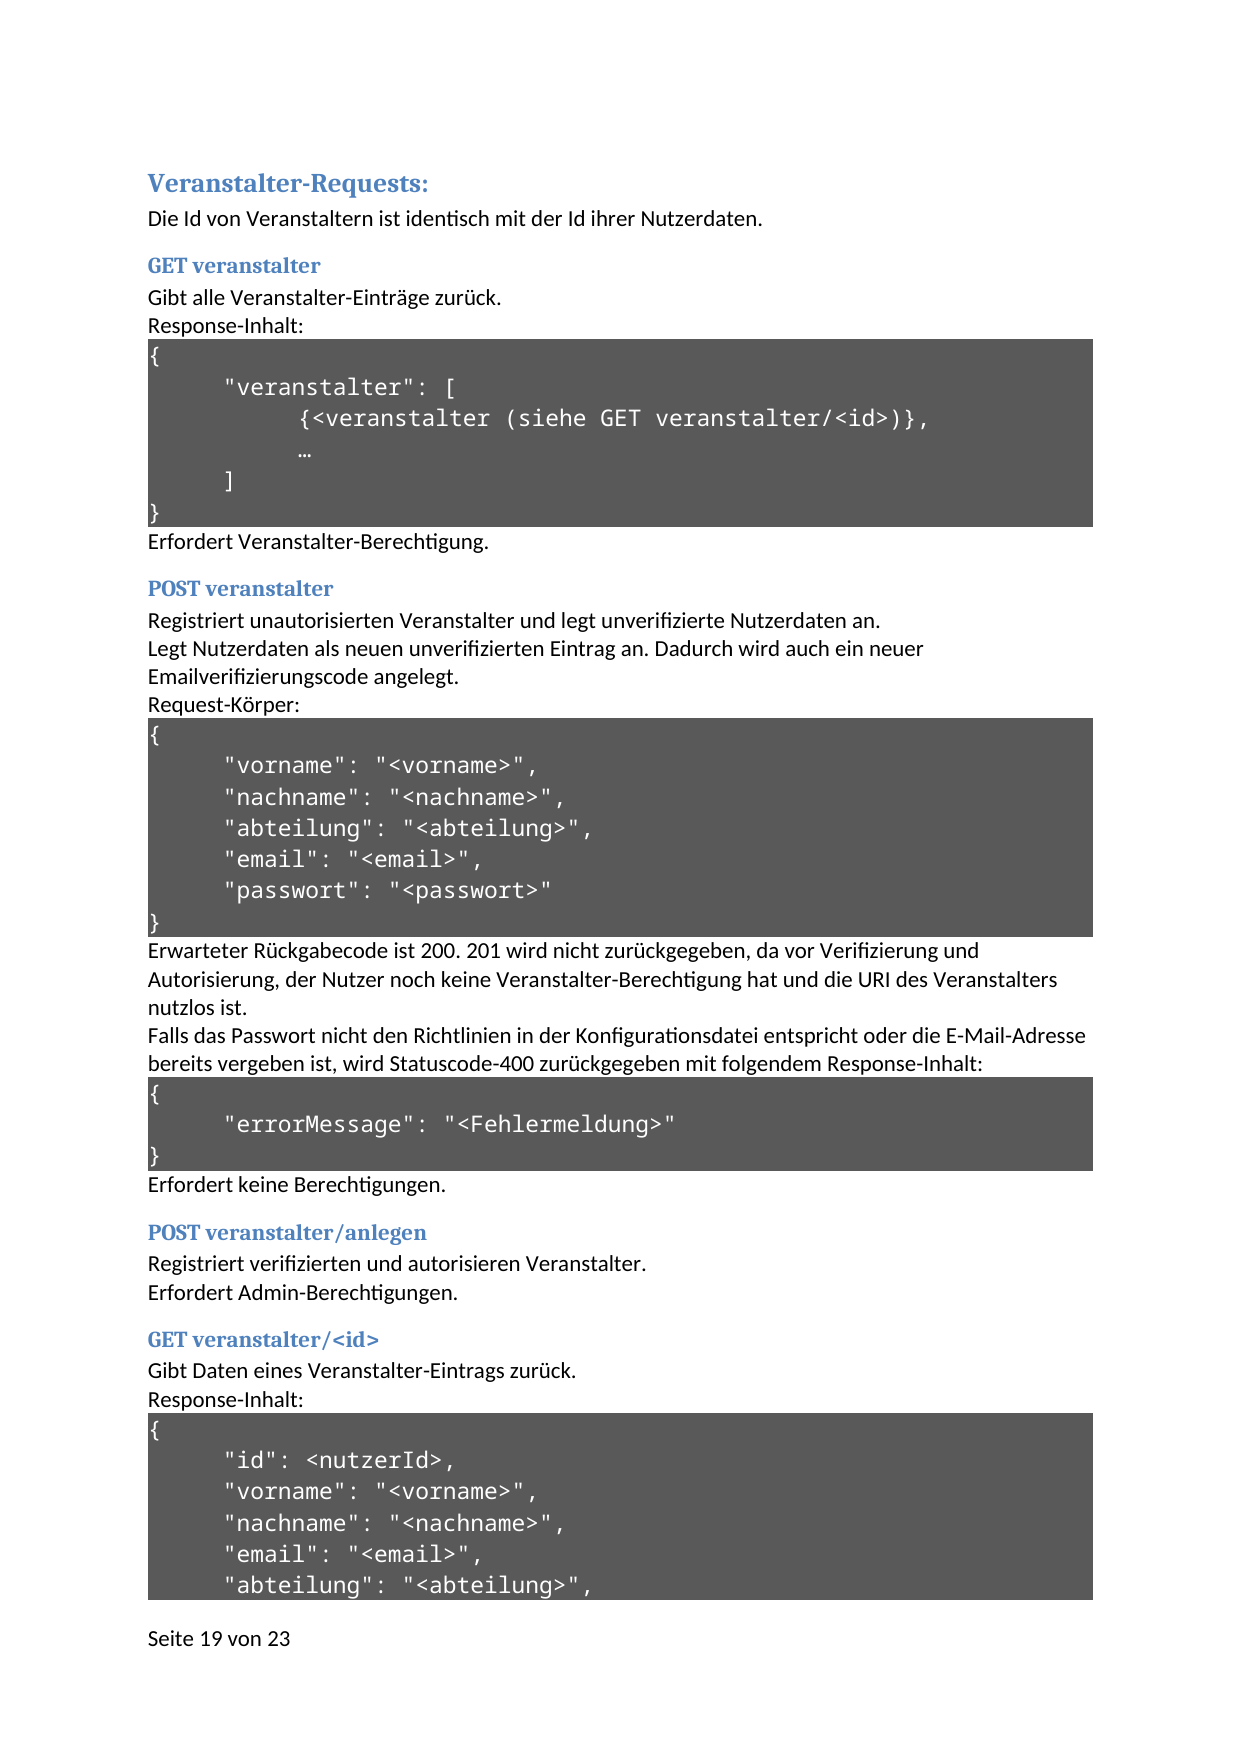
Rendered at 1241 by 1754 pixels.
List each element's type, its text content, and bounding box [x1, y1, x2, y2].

text "nachname": "<nachname>", [148, 780, 1093, 812]
text "errorMessage": "<Fehlermeldung>" [148, 1108, 1093, 1139]
text "vorname": "<vorname>", [148, 749, 1093, 780]
subtitle GET veranstalter/<id> [148, 1326, 1093, 1353]
text } [148, 1139, 1093, 1171]
text Legt Nutzerdaten als neuen unverifizierten Eintrag an. Dadurch wird auch ein neuer Emailverifizierungscode angelegt. [148, 634, 1093, 690]
text "abteilung": "<abteilung>", [148, 1569, 1093, 1600]
text Request-Körper: [148, 690, 1093, 718]
text Gibt Daten eines Veranstalter-Eintrags zurück. [148, 1357, 1093, 1385]
text Response-Inhalt: [148, 1385, 1093, 1413]
text Erfordert Veranstalter-Berechtigung. [148, 527, 1093, 555]
text { [148, 339, 1093, 371]
text "passwort": "<passwort>" [148, 874, 1093, 905]
text "nachname": "<nachname>", [148, 1506, 1093, 1538]
text Falls das Passwort nicht den Richtlinien in der Konfigurationsdatei entspricht oder die E-Mail-Adresse bereits vergeben ist, wird Statuscode-400 zurückgegeben mit folgendem Response-Inhalt: [148, 1021, 1093, 1077]
text { [148, 1413, 1093, 1444]
text "veranstalter": [ [148, 371, 1093, 402]
text { [148, 718, 1093, 749]
text { [148, 1077, 1093, 1108]
text Die Id von Veranstaltern ist identisch mit der Id ihrer Nutzerdaten. [148, 204, 1093, 232]
text Erfordert Admin-Berechtigungen. [148, 1278, 1093, 1306]
text Registriert verifizierten und autorisieren Veranstalter. [148, 1249, 1093, 1278]
text "email": "<email>", [148, 1538, 1093, 1569]
text } [148, 496, 1093, 527]
subtitle POST veranstalter [148, 576, 1093, 602]
text } [148, 905, 1093, 937]
text Erwarteter Rückgabecode ist 200. 201 wird nicht zurückgegeben, da vor Verifizierung und Autorisierung, der Nutzer noch keine Veranstalter-Berechtigung hat und die URI des Veranstalters nutzlos ist. [148, 937, 1093, 1021]
subtitle GET veranstalter [148, 253, 1093, 279]
text Erfordert keine Berechtigungen. [148, 1171, 1093, 1198]
text "email": "<email>", [148, 843, 1093, 874]
text "vorname": "<vorname>", [148, 1475, 1093, 1506]
text "id": <nutzerId>, [148, 1444, 1093, 1475]
text "abteilung": "<abteilung>", [148, 812, 1093, 843]
subtitle Veranstalter-Requests: [148, 168, 1093, 199]
text Registriert unautorisierten Veranstalter und legt unverifizierte Nutzerdaten an. [148, 606, 1093, 634]
text ] [148, 464, 1093, 496]
subtitle POST veranstalter/anlegen [148, 1219, 1093, 1246]
text Gibt alle Veranstalter-Einträge zurück. [148, 283, 1093, 311]
text … [148, 433, 1093, 464]
text Response-Inhalt: [148, 311, 1093, 339]
text {<veranstalter (siehe GET veranstalter/<id>)}, [148, 402, 1093, 433]
